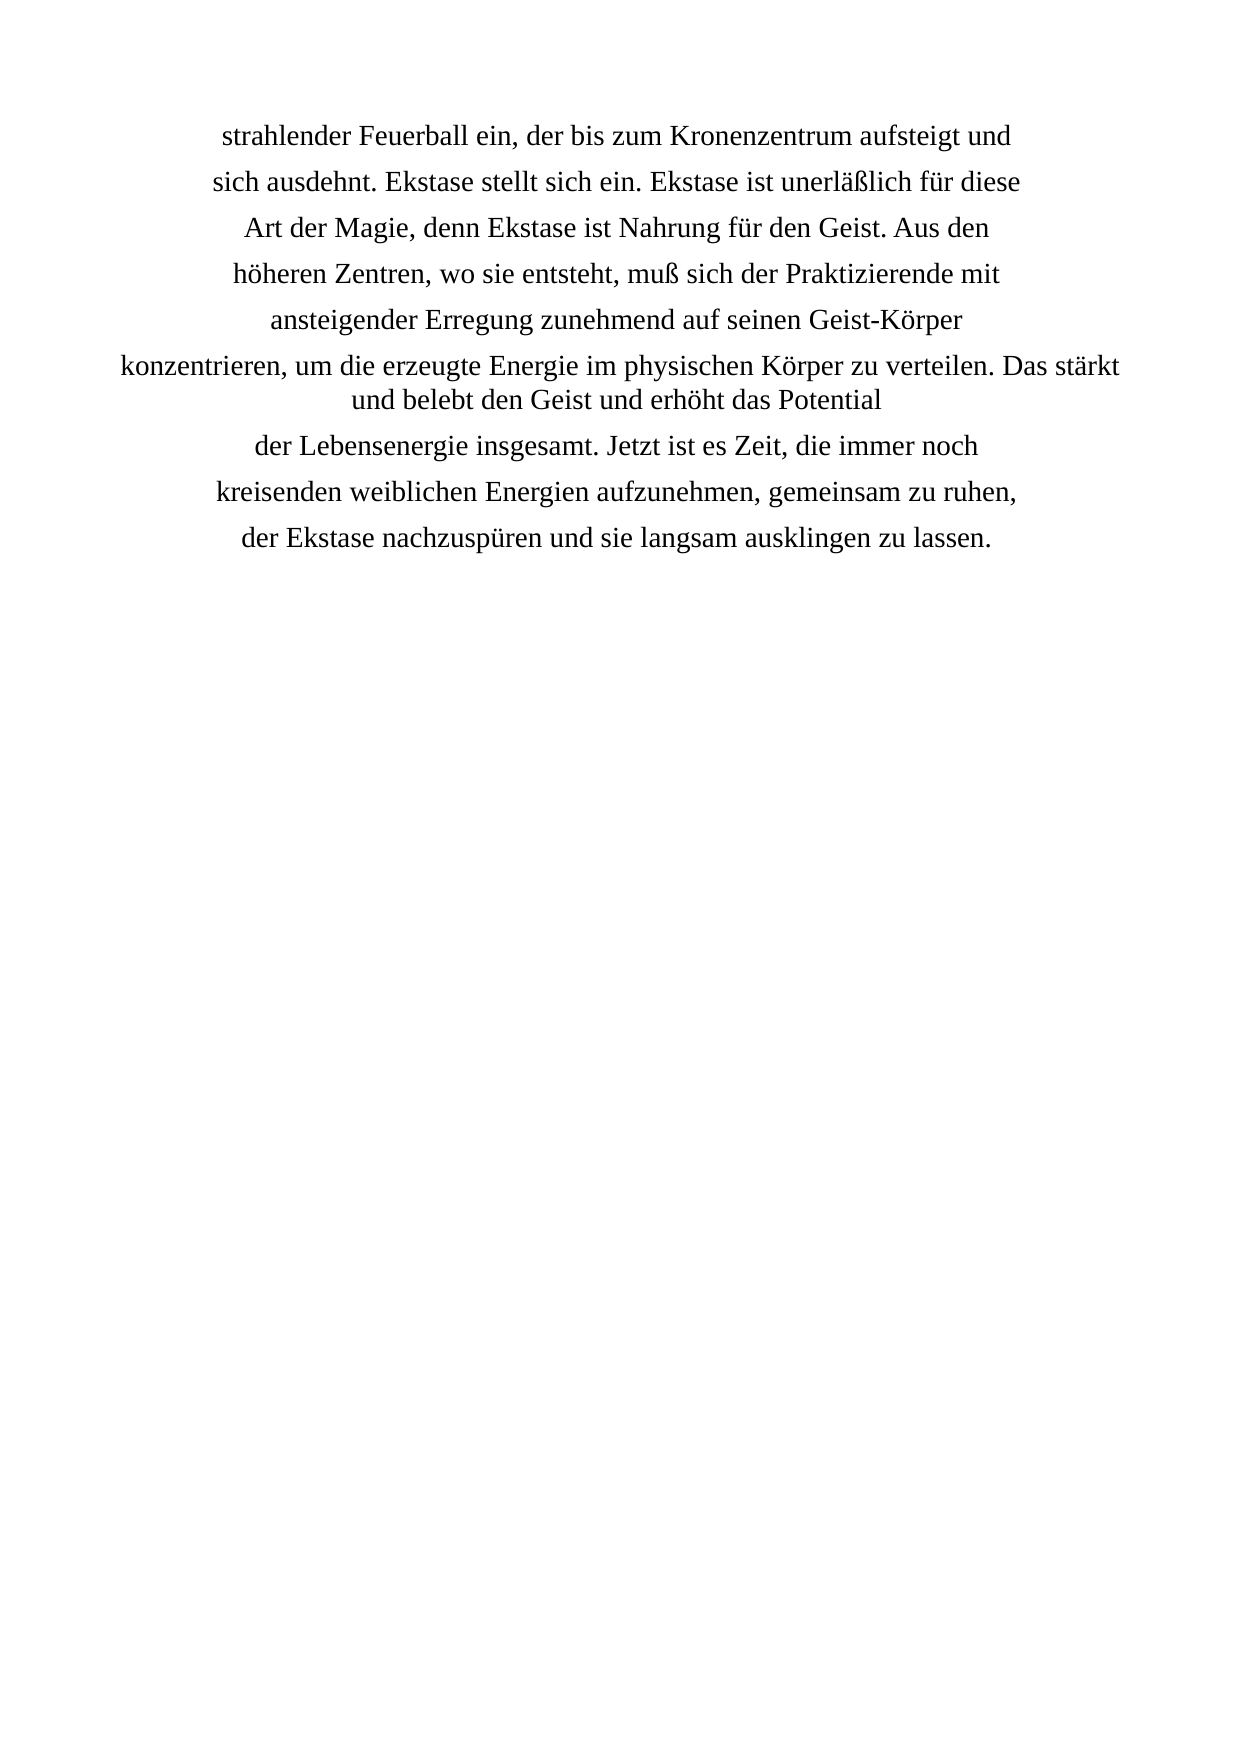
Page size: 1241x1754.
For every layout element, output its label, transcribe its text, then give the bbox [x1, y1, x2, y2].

text sich ausdehnt. Ekstase stellt sich ein. Ekstase ist unerläßlich für diese [118, 164, 1122, 198]
text der Lebensenergie insgesamt. Jetzt ist es Zeit, die immer noch [118, 428, 1122, 461]
text Art der Magie, denn Ekstase ist Nahrung für den Geist. Aus den [118, 210, 1122, 244]
text kreisenden weiblichen Energien aufzunehmen, gemeinsam zu ruhen, [118, 474, 1122, 507]
text der Ekstase nachzuspüren und sie langsam ausklingen zu lassen. [118, 520, 1122, 553]
text konzentrieren, um die erzeugte Energie im physischen Körper zu verteilen. Das stärkt und belebt den Geist und erhöht das Potential [118, 348, 1122, 415]
text strahlender Feuerball ein, der bis zum Kronenzentrum aufsteigt und [118, 118, 1122, 152]
text höheren Zentren, wo sie entsteht, muß sich der Praktizierende mit [118, 256, 1122, 290]
text ansteigender Erregung zunehmend auf seinen Geist-Körper [118, 302, 1122, 336]
